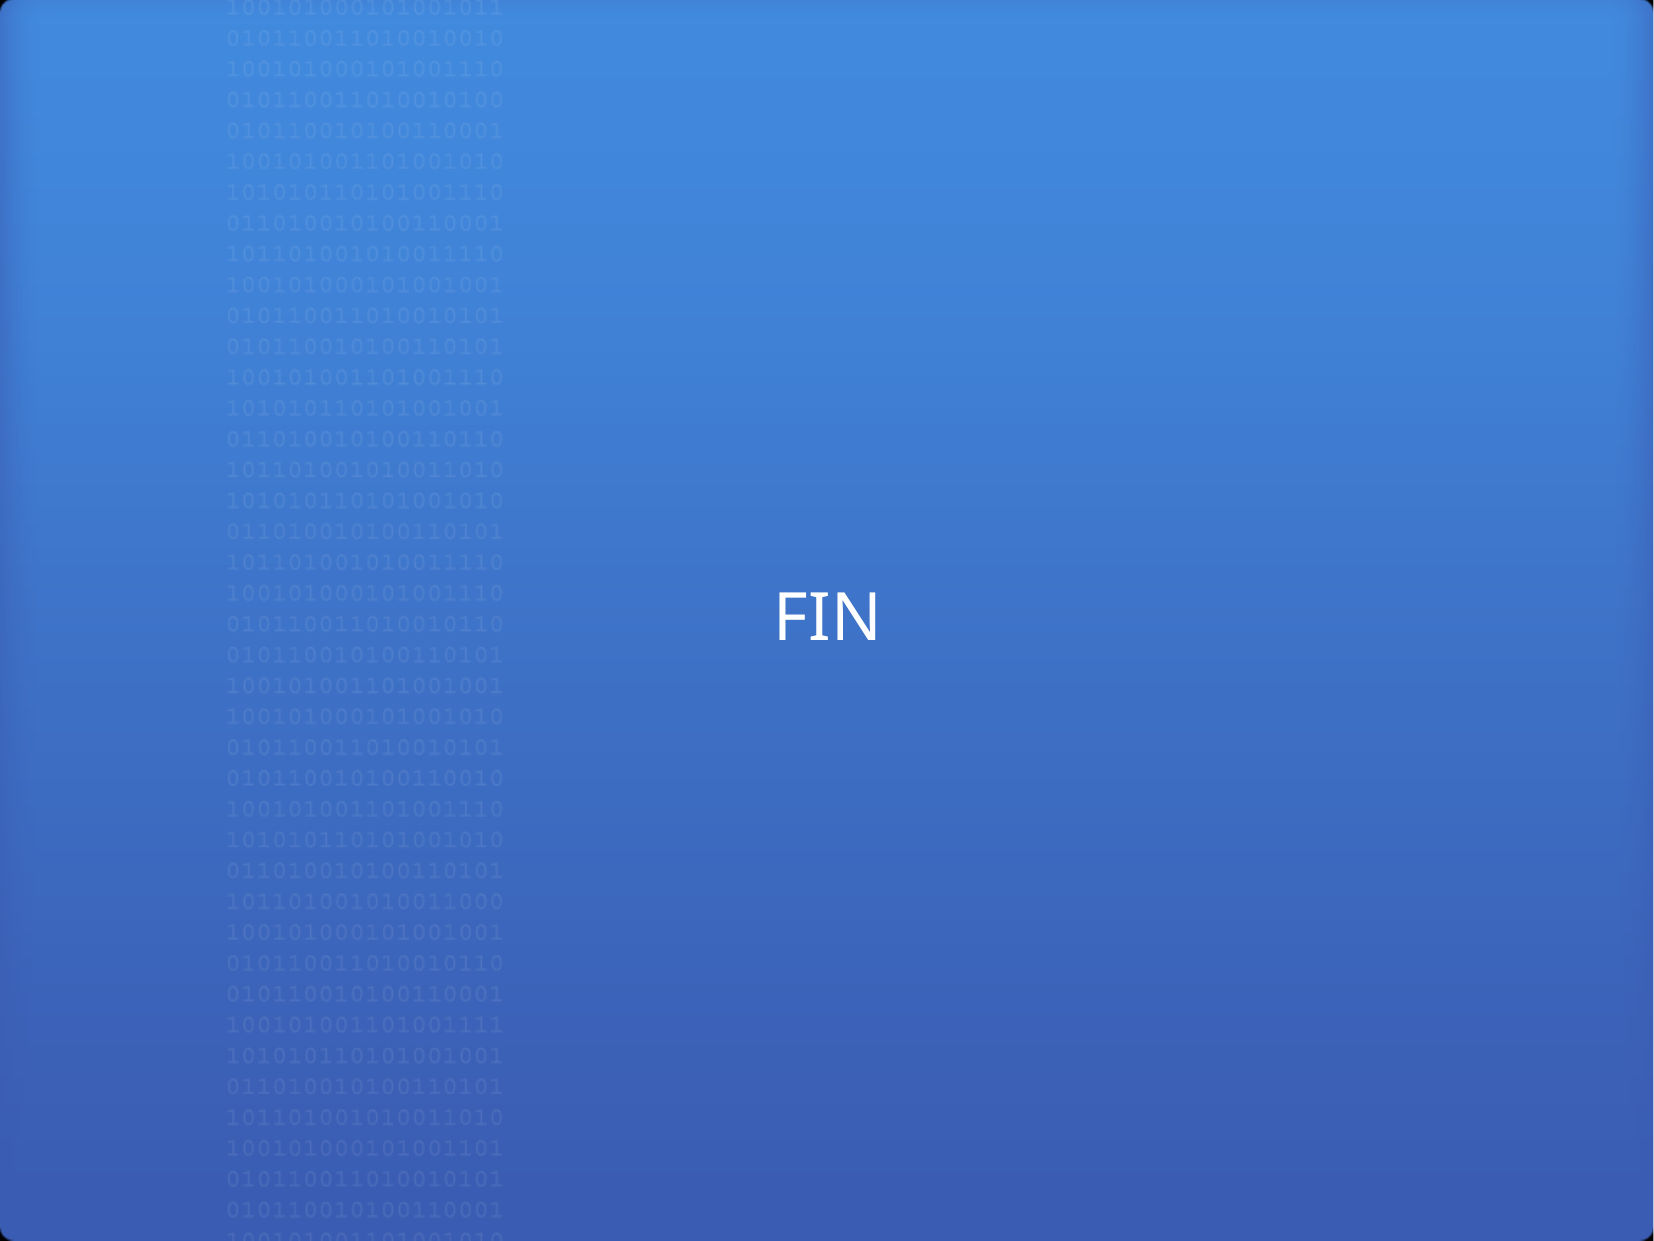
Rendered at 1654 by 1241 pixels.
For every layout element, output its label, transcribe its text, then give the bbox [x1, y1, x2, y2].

picture [0, 0, 1654, 1241]
subtitle FIN [121, 110, 1534, 1119]
